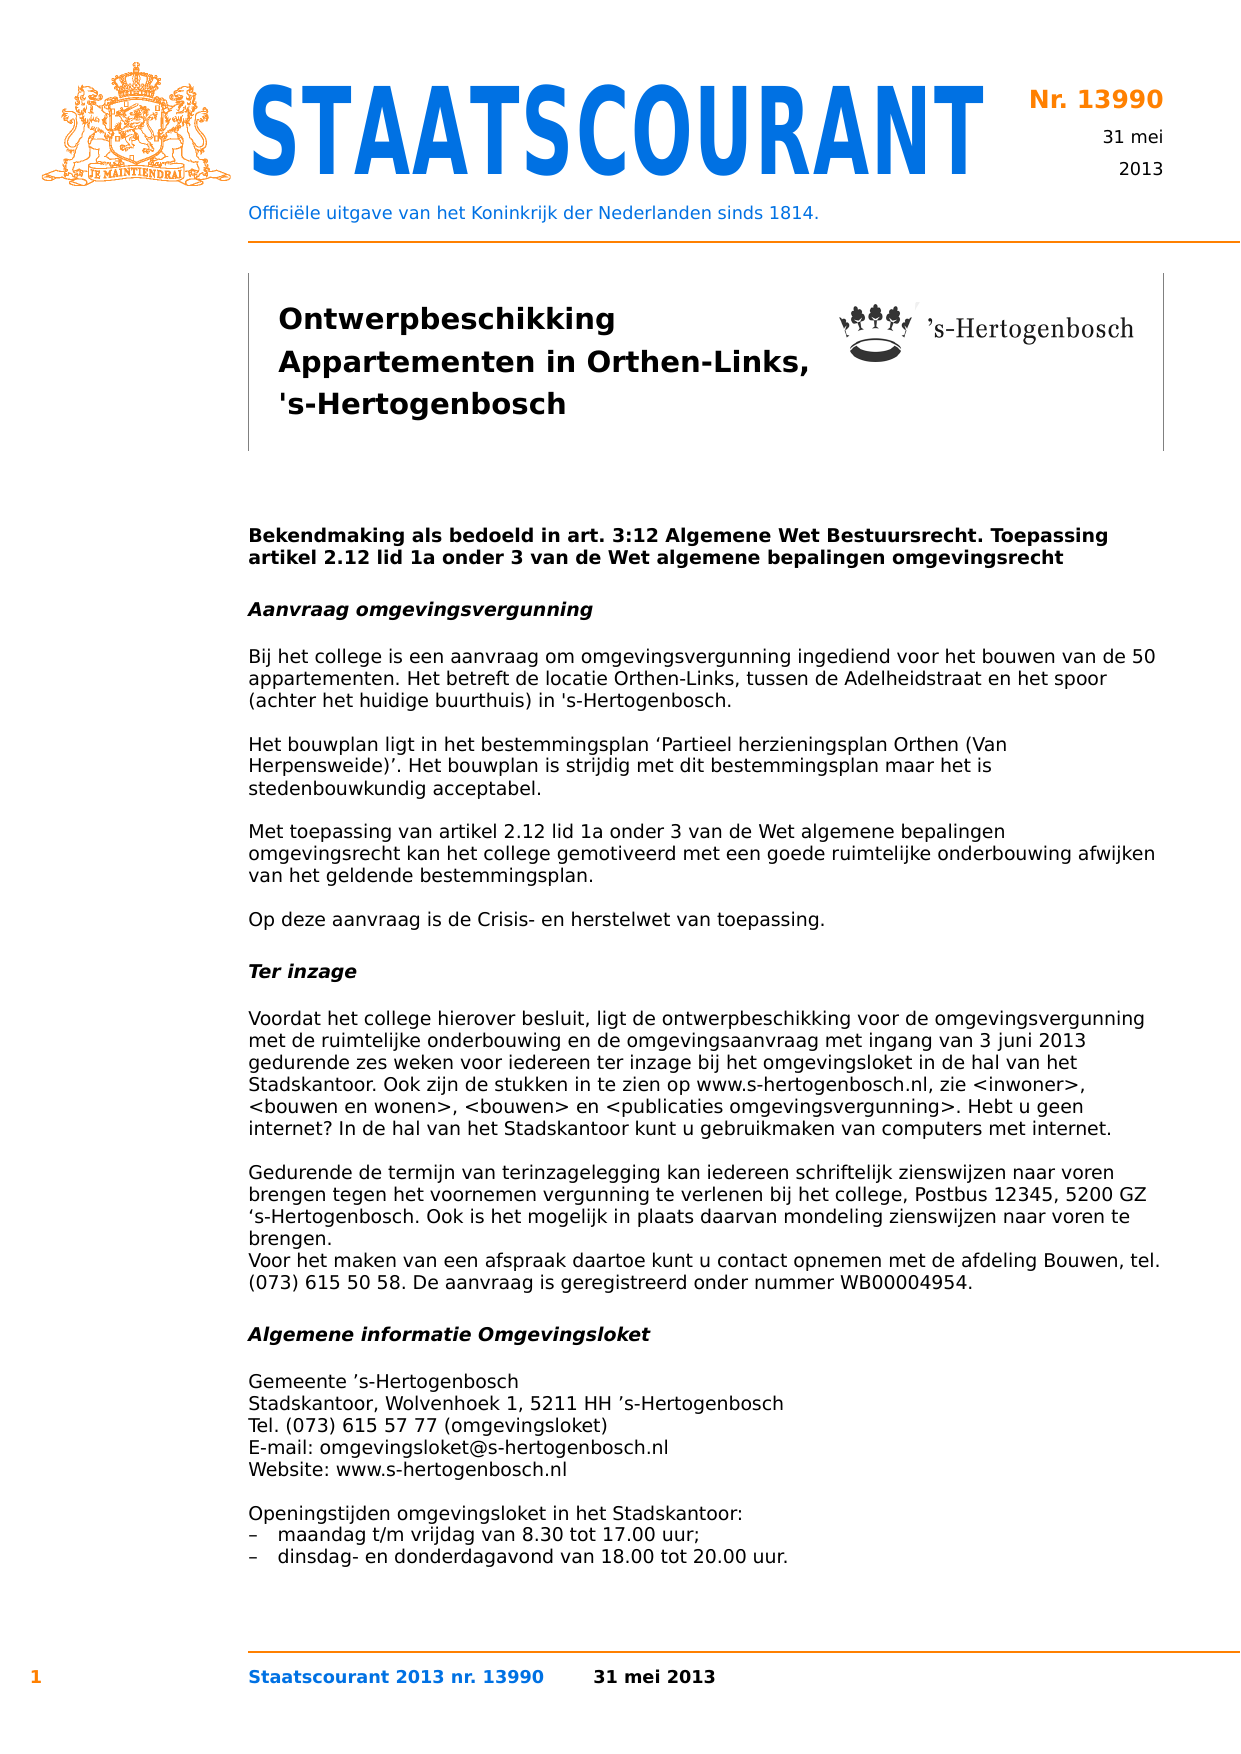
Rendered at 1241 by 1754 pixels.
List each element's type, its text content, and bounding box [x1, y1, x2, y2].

subtitle Ter inzage [248, 961, 1163, 983]
text Gedurende de termijn van terinzagelegging kan iedereen schriftelijk zienswijzen naar voren brengen tegen het voornemen vergunning te verlenen bij het college, Postbus 12345, 5200 GZ ‘s-Hertogenbosch. Ook is het mogelijk in plaats daarvan mondeling zienswijzen naar voren te brengen. [248, 1162, 1163, 1250]
text Het bouwplan ligt in het bestemmingsplan ‘Partieel herzieningsplan Orthen (Van Herpensweide)’. Het bouwplan is strijdig met dit bestemmingsplan maar het is stedenbouwkundig acceptabel. [248, 733, 1163, 799]
text Gemeente ’s-Hertogenbosch [248, 1371, 1163, 1393]
text E-mail: omgevingsloket@s-hertogenbosch.nl [248, 1437, 1163, 1458]
table_cell 31 mei [998, 121, 1240, 153]
text Openingstijden omgevingsloket in het Stadskantoor: [248, 1502, 1163, 1524]
text Tel. (073) 615 57 77 (omgevingsloket) [248, 1414, 1163, 1437]
text Stadskantoor, Wolvenhoek 1, 5211 HH ’s-Hertogenbosch [248, 1393, 1163, 1414]
text – maandag t/m vrijdag van 8.30 tot 17.00 uur; [248, 1524, 1163, 1546]
table_header STAATSCOURANT [248, 62, 998, 203]
picture [41, 62, 231, 186]
subtitle Ontwerpbeschikking Appartementen in Orthen-Links, 's-Hertogenbosch [249, 273, 1163, 451]
text Bij het college is een aanvraag om omgevingsvergunning ingediend voor het bouwen van de 50 appartementen. Het betreft de locatie Orthen-Links, tussen de Adelheidstraat en het spoor (achter het huidige buurthuis) in 's-Hertogenbosch. [248, 646, 1163, 712]
subtitle Aanvraag omgevingsvergunning [248, 599, 1163, 621]
table_cell 2013 [998, 153, 1240, 203]
text – dinsdag- en donderdagavond van 18.00 tot 20.00 uur. [248, 1546, 1163, 1568]
picture [838, 302, 1134, 362]
subtitle Algemene informatie Omgevingsloket [248, 1324, 1163, 1346]
subtitle Bekendmaking als bedoeld in art. 3:12 Algemene Wet Bestuursrecht. Toepassing artikel 2.12 lid 1a onder 3 van de Wet algemene bepalingen omgevingsrecht [248, 525, 1163, 569]
table_header [25, 62, 248, 241]
text Website: www.s-hertogenbosch.nl [248, 1458, 1163, 1481]
text Met toepassing van artikel 2.12 lid 1a onder 3 van de Wet algemene bepalingen omgevingsrecht kan het college gemotiveerd met een goede ruimtelijke onderbouwing afwijken van het geldende bestemmingsplan. [248, 821, 1163, 887]
table_header Nr. 13990 [998, 62, 1240, 121]
text Op deze aanvraag is de Crisis- en herstelwet van toepassing. [248, 909, 1163, 931]
table_cell Officiële uitgave van het Koninkrijk der Nederlanden sinds 1814. [248, 203, 1240, 241]
text Voor het maken van een afspraak daartoe kunt u contact opnemen met de afdeling Bouwen, tel. (073) 615 50 58. De aanvraag is geregistreerd onder nummer WB00004954. [248, 1250, 1163, 1294]
text Voordat het college hierover besluit, ligt de ontwerpbeschikking voor de omgevingsvergunning met de ruimtelijke onderbouwing en de omgevingsaanvraag met ingang van 3 juni 2013 gedurende zes weken voor iedereen ter inzage bij het omgevingsloket in de hal van het Stadskantoor. Ook zijn de stukken in te zien op www.s-hertogenbosch.nl, zie <inwoner>, <bouwen en wonen>, <bouwen> en <publicaties omgevingsvergunning>. Hebt u geen internet? In de hal van het Stadskantoor kunt u gebruikmaken van computers met internet. [248, 1008, 1163, 1140]
